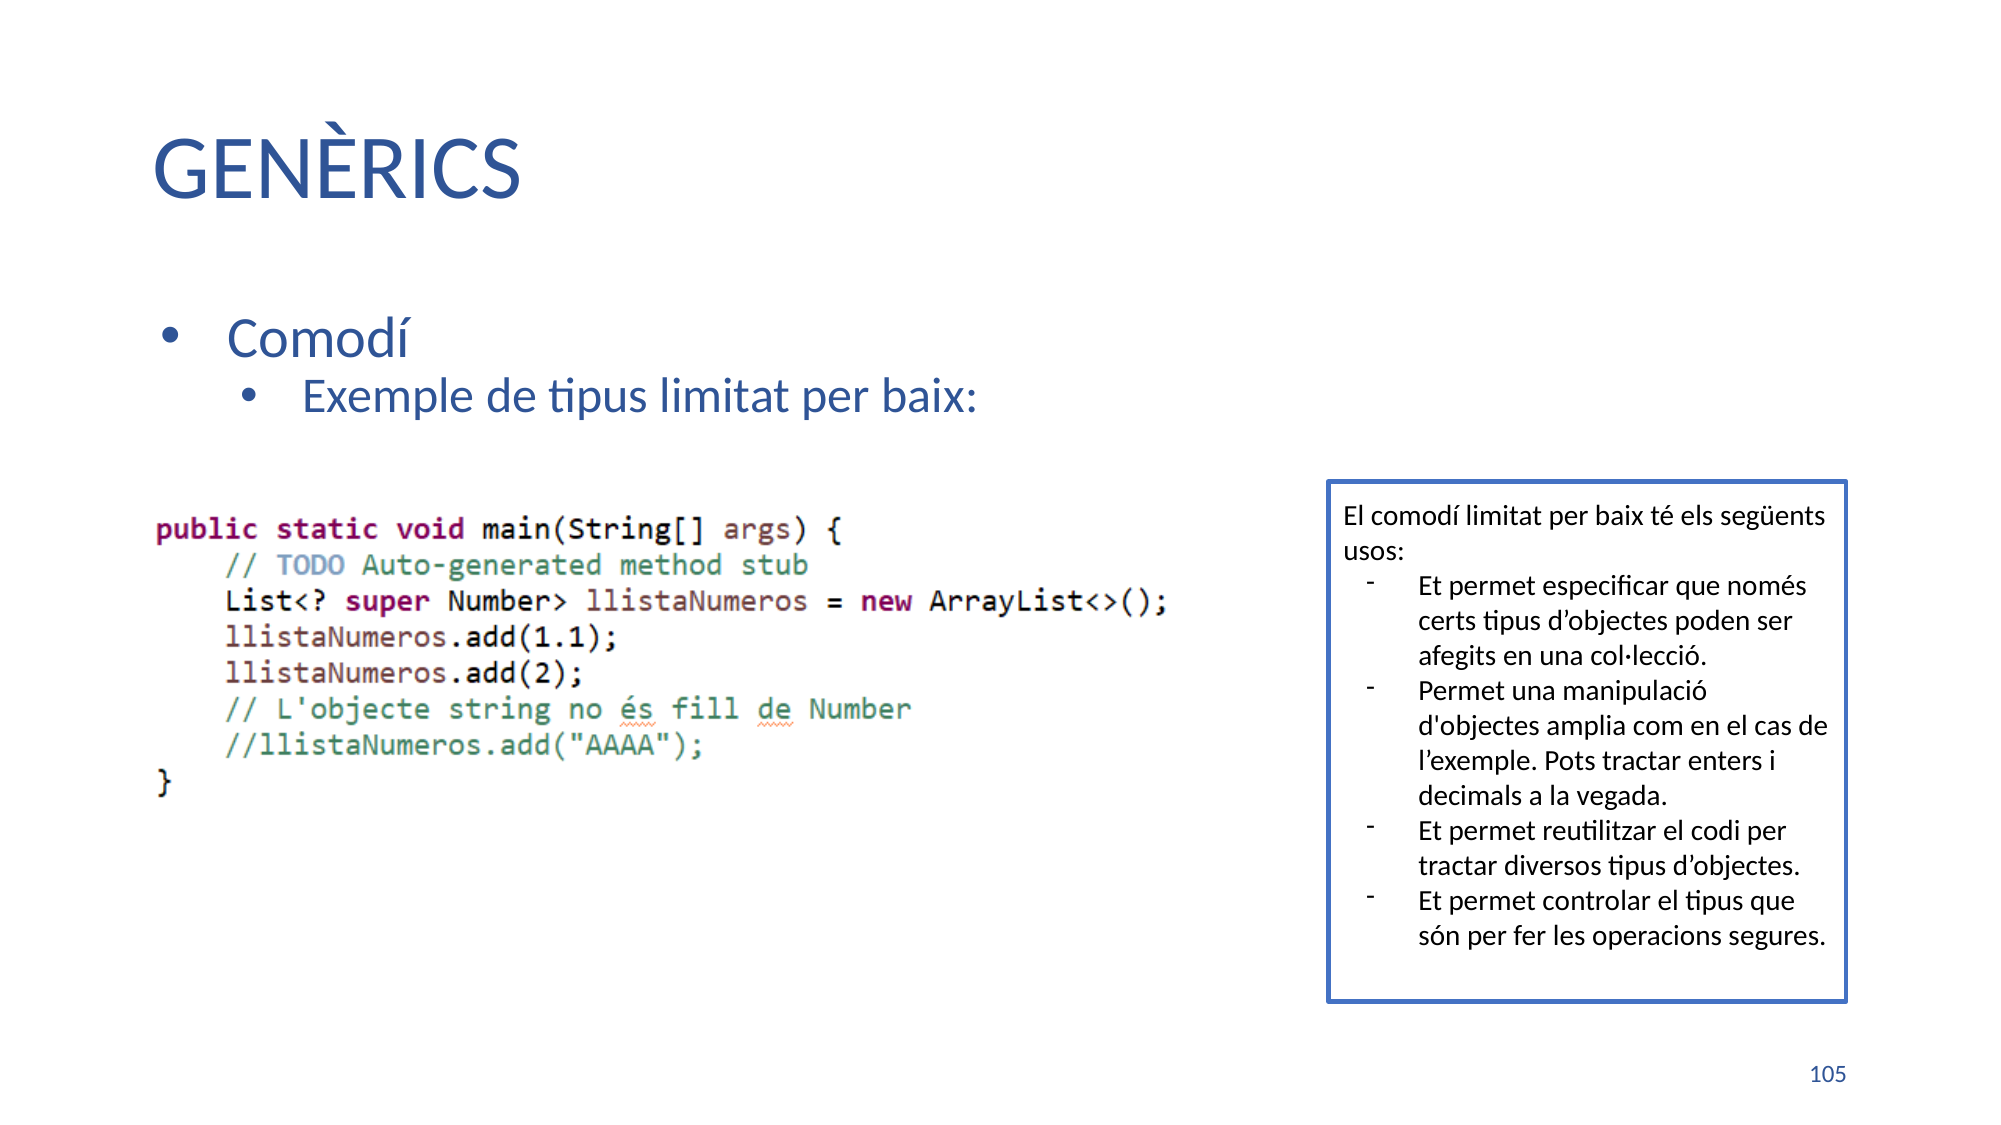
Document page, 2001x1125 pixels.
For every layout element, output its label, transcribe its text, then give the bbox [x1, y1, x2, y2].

text_box El comodí limitat per baix té els següents usos: Et permet especificar que només certs tipus d’objectes poden ser afegits en una col·lecció. Permet una manipulació d'objectes amplia com en el cas de l’exemple. Pots tractar enters i decimals a la vegada. Et permet reutilitzar el codi per tractar diversos tipus d’objectes. Et permet controlar el tipus que són per fer les operacions segures. [1328, 481, 1847, 1002]
slide_number [1412, 1042, 1863, 1103]
list Comodí Exemple de tipus limitat per baix: [137, 299, 1863, 1014]
picture [137, 500, 1175, 813]
title GENÈRICS [137, 59, 1863, 278]
